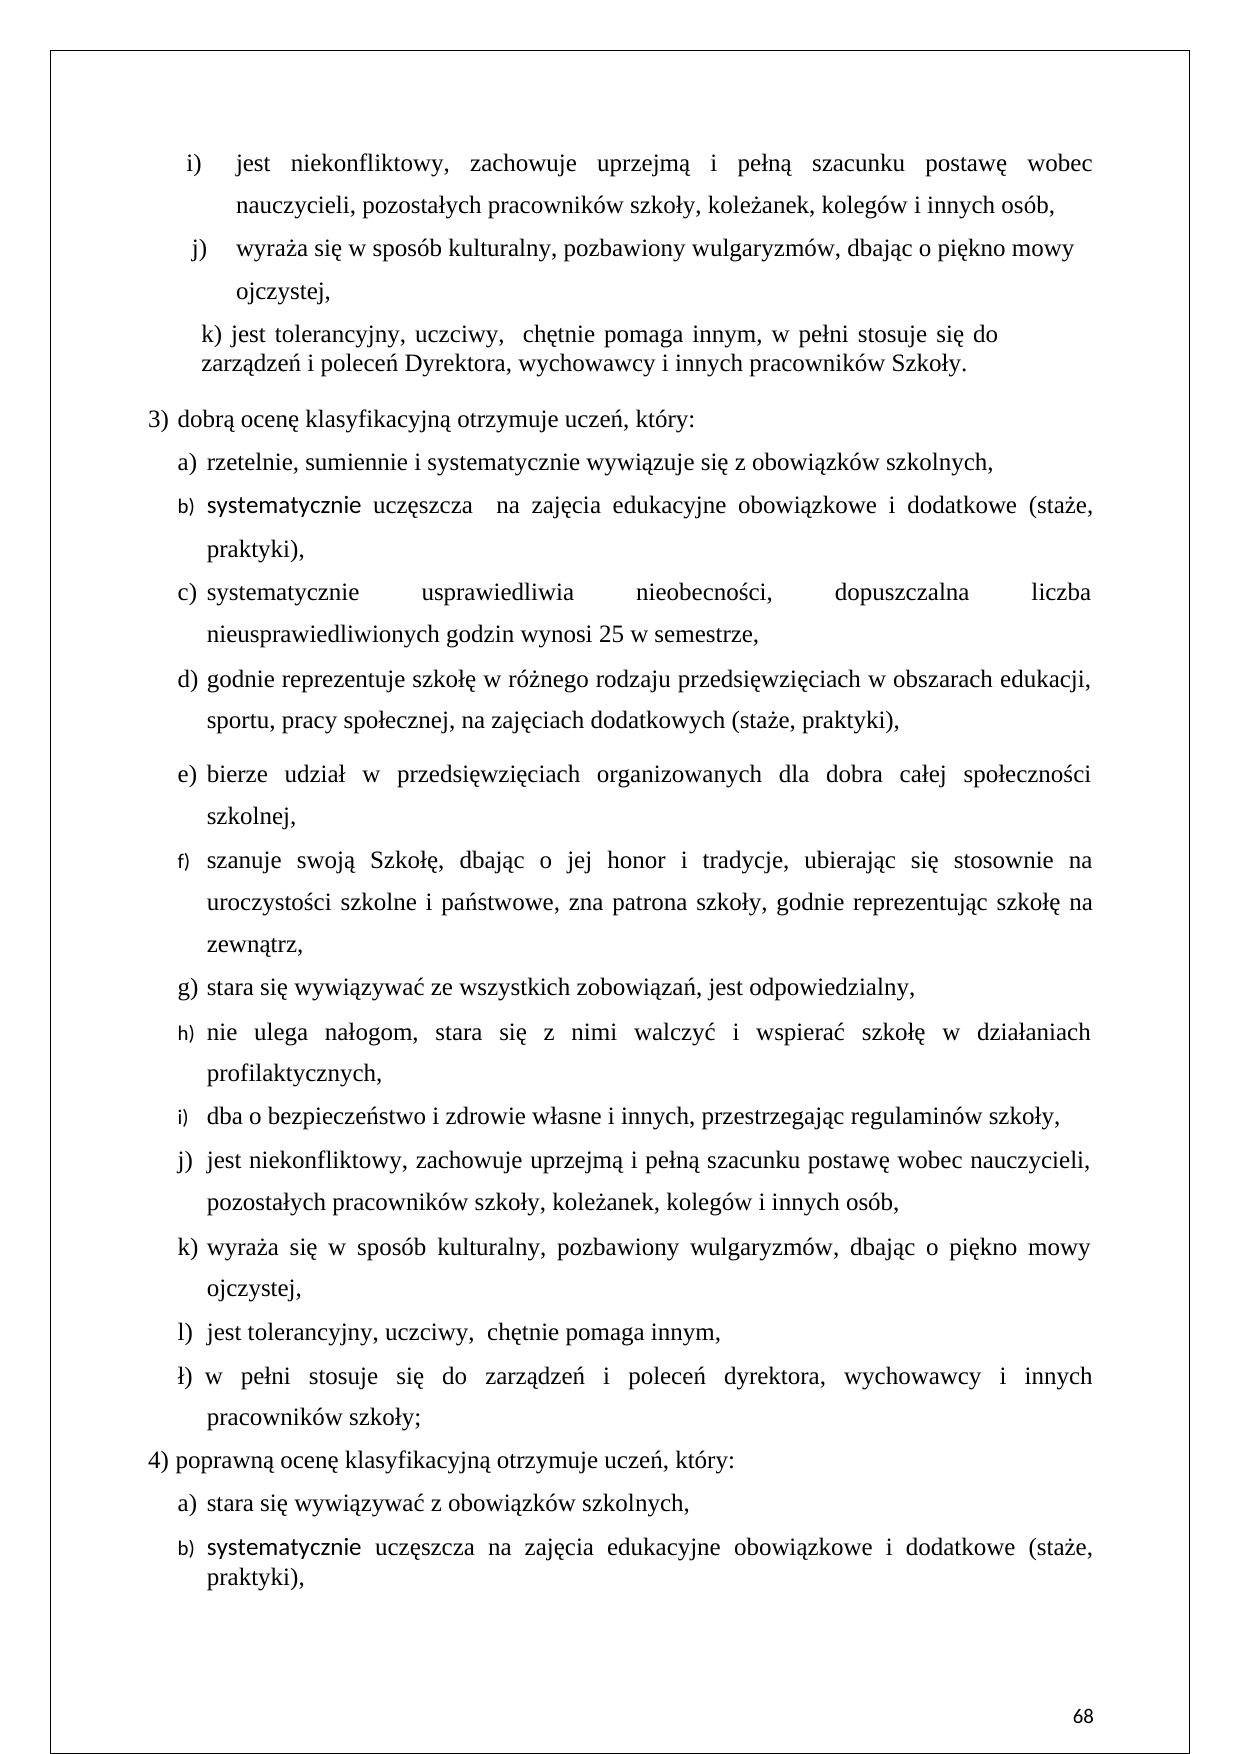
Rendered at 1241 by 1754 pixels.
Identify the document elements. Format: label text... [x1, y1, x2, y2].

list wyraża się w sposób kulturalny, pozbawiony wulgaryzmów, dbając o piękno mowy [192, 233, 1094, 262]
list nie ulega nałogom, stara się z nimi walczyć i wspierać szkołę w działaniach profilaktycznych, [177, 1017, 1092, 1087]
list stara się wywiązywać z obowiązków szkolnych, [177, 1488, 1094, 1517]
list dba o bezpieczeństwo i zdrowie własne i innych, przestrzegając regulaminów szkoły, [177, 1101, 1094, 1130]
list poprawną ocenę klasyfikacyjną otrzymuje uczeń, który: [148, 1445, 1094, 1474]
list systematycznie uczęszcza na zajęcia edukacyjne obowiązkowe i dodatkowe (staże, praktyki), [177, 489, 1094, 563]
text k) jest tolerancyjny, uczciwy, chętnie pomaga innym, w pełni stosuje się do zarządzeń i poleceń Dyrektora, wychowawcy i innych pracowników Szkoły. [201, 319, 999, 377]
list jest tolerancyjny, uczciwy, chętnie pomaga innym, [177, 1317, 1094, 1345]
text ł) w pełni stosuje się do zarządzeń i poleceń dyrektora, wychowawcy i innych pracowników szkoły; [177, 1361, 1094, 1431]
list systematycznie usprawiedliwia nieobecności, dopuszczalna liczba nieusprawiedliwionych godzin wynosi 25 w semestrze, [177, 577, 1092, 648]
list dobrą ocenę klasyfikacyjną otrzymuje uczeń, który: [148, 404, 1094, 432]
list jest niekonfliktowy, zachowuje uprzejmą i pełną szacunku postawę wobec nauczycieli, pozostałych pracowników szkoły, koleżanek, kolegów i innych osób, [177, 1146, 1092, 1216]
list rzetelnie, sumiennie i systematycznie wywiązuje się z obowiązków szkolnych, [177, 447, 1094, 475]
list bierze udział w przedsięwzięciach organizowanych dla dobra całej społeczności szkolnej, [177, 759, 1092, 829]
list jest niekonfliktowy, zachowuje uprzejmą i pełną szacunku postawę wobec nauczycieli, pozostałych pracowników szkoły, koleżanek, kolegów i innych osób, [186, 148, 1094, 219]
list systematycznie uczęszcza na zajęcia edukacyjne obowiązkowe i dodatkowe (staże, praktyki), [177, 1531, 1094, 1591]
list godnie reprezentuje szkołę w różnego rodzaju przedsięwzięciach w obszarach edukacji, sportu, pracy społecznej, na zajęciach dodatkowych (staże, praktyki), [177, 664, 1092, 734]
list szanuje swoją Szkołę, dbając o jej honor i tradycje, ubierając się stosownie na uroczystości szkolne i państwowe, zna patrona szkoły, godnie reprezentując szkołę na zewnątrz, [177, 845, 1094, 958]
list wyraża się w sposób kulturalny, pozbawiony wulgaryzmów, dbając o piękno mowy ojczystej, [177, 1232, 1092, 1302]
list stara się wywiązywać ze wszystkich zobowiązań, jest odpowiedzialny, [177, 972, 1094, 1001]
text ojczystej, [236, 276, 1094, 305]
